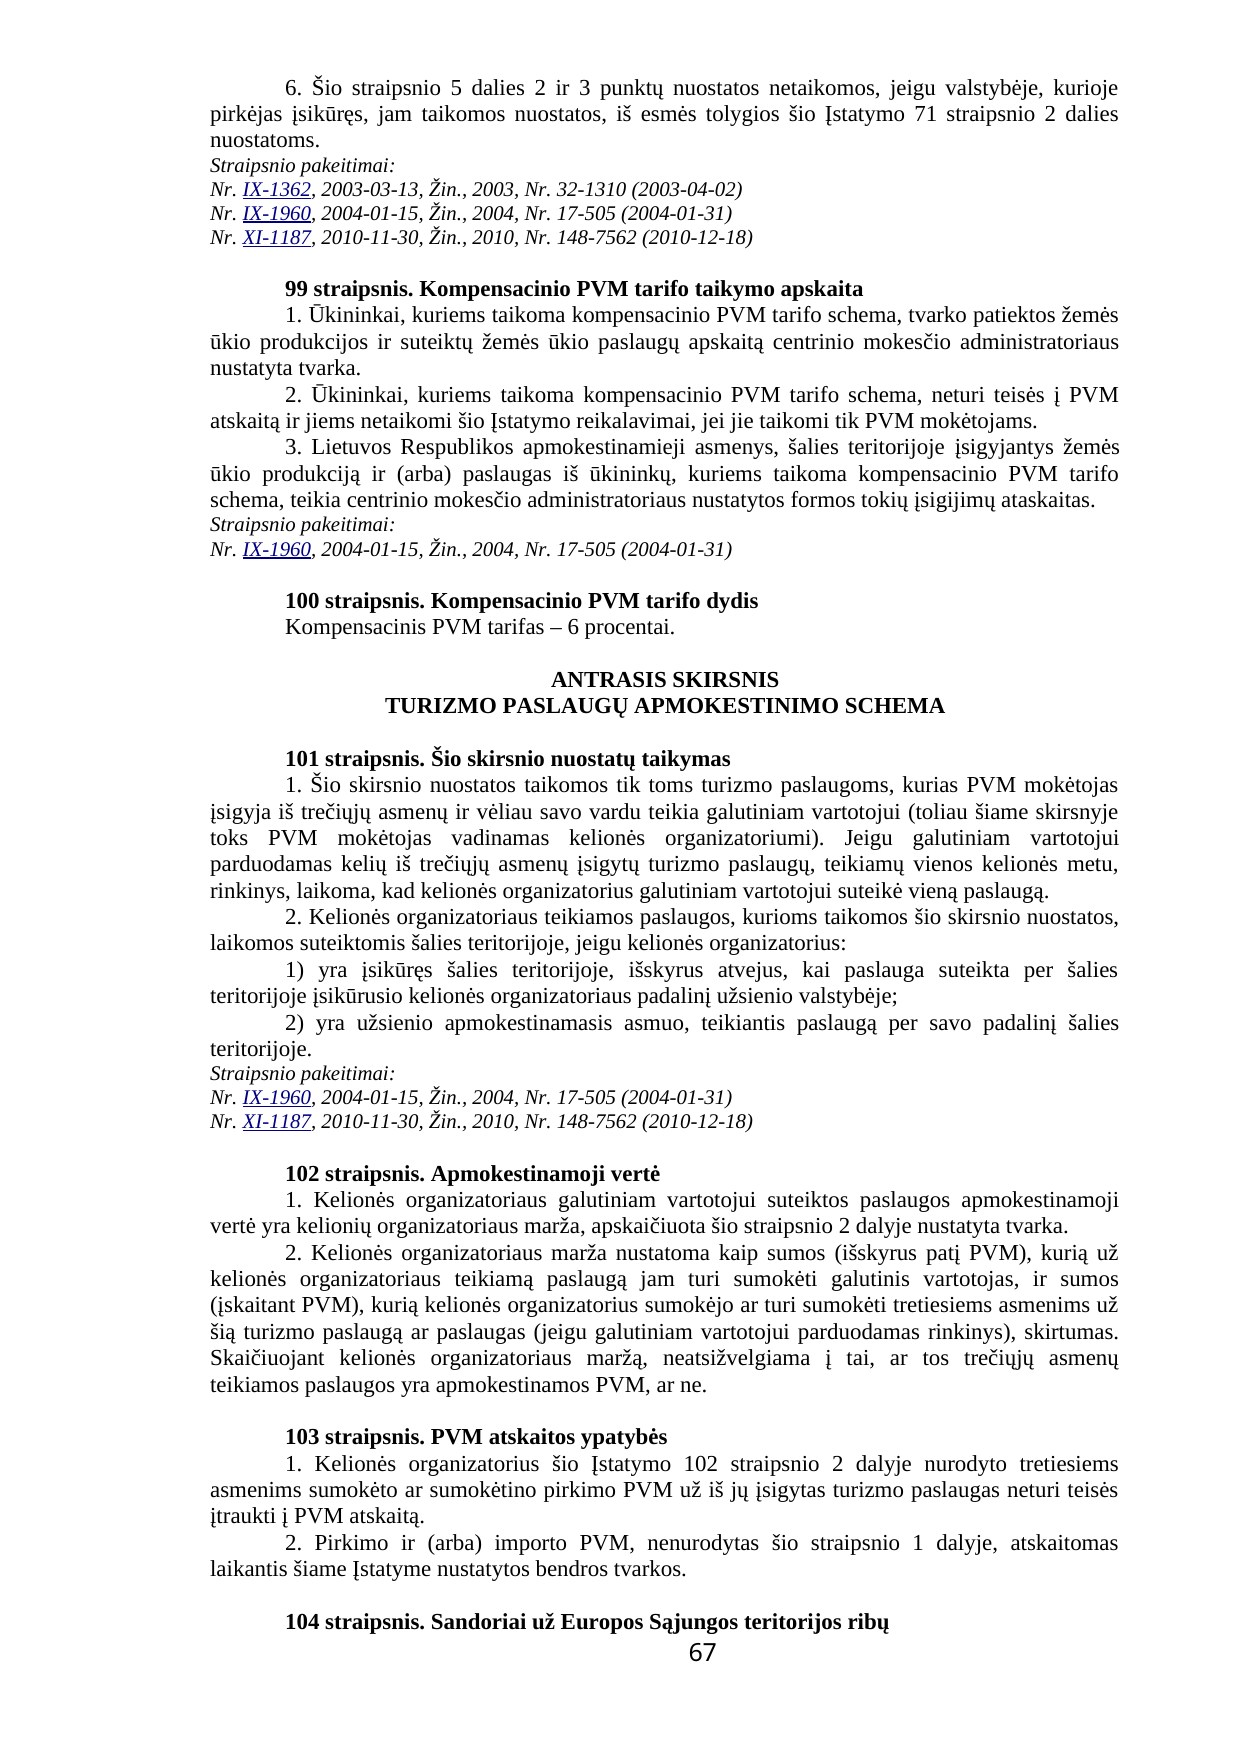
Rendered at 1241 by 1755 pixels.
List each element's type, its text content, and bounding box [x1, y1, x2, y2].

text Straipsnio pakeitimai: [210, 153, 1120, 177]
text Nr. IX-1960, 2004-01-15, Žin., 2004, Nr. 17-505 (2004-01-31) [210, 201, 1120, 225]
text 1. Kelionės organizatoriaus galutiniam vartotojui suteiktos paslaugos apmokestinamoji vertė yra kelionių organizatoriaus marža, apskaičiuota šio straipsnio 2 dalyje nustatyta tvarka. [210, 1186, 1120, 1239]
text TURIZMO PASLAUGŲ APMOKESTINIMO SCHEMA [210, 692, 1120, 719]
text 103 straipsnis. PVM atskaitos ypatybės [210, 1423, 1120, 1450]
text 1) yra įsikūręs šalies teritorijoje, išskyrus atvejus, kai paslauga suteikta per šalies teritorijoje įsikūrusio kelionės organizatoriaus padalinį užsienio valstybėje; [210, 956, 1120, 1008]
text Nr. IX-1362, 2003-03-13, Žin., 2003, Nr. 32-1310 (2003-04-02) [210, 177, 1120, 201]
text 99 straipsnis. Kompensacinio PVM tarifo taikymo apskaita [210, 275, 1120, 302]
text Nr. XI-1187, 2010-11-30, Žin., 2010, Nr. 148-7562 (2010-12-18) [210, 1109, 1120, 1133]
text Nr. IX-1960, 2004-01-15, Žin., 2004, Nr. 17-505 (2004-01-31) [210, 536, 1120, 561]
text Nr. IX-1960, 2004-01-15, Žin., 2004, Nr. 17-505 (2004-01-31) [210, 1085, 1120, 1109]
text 104 straipsnis. Sandoriai už Europos Sąjungos teritorijos ribų [210, 1608, 1120, 1634]
text 1. Šio skirsnio nuostatos taikomos tik toms turizmo paslaugoms, kurias PVM mokėtojas įsigyja iš trečiųjų asmenų ir vėliau savo vardu teikia galutiniam vartotojui (toliau šiame skirsnyje toks PVM mokėtojas vadinamas kelionės organizatoriumi). Jeigu galutiniam vartotojui parduodamas kelių iš trečiųjų asmenų įsigytų turizmo paslaugų, teikiamų vienos kelionės metu, rinkinys, laikoma, kad kelionės organizatorius galutiniam vartotojui suteikė vieną paslaugą. [210, 771, 1120, 903]
text 2) yra užsienio apmokestinamasis asmuo, teikiantis paslaugą per savo padalinį šalies teritorijoje. [210, 1008, 1120, 1061]
text 100 straipsnis. Kompensacinio PVM tarifo dydis [210, 587, 1120, 613]
text 2. Ūkininkai, kuriems taikoma kompensacinio PVM tarifo schema, neturi teisės į PVM atskaitą ir jiems netaikomi šio Įstatymo reikalavimai, jei jie taikomi tik PVM mokėtojams. [210, 381, 1120, 433]
text ANTRASIS SKIRSNIS [210, 666, 1120, 692]
text 6. Šio straipsnio 5 dalies 2 ir 3 punktų nuostatos netaikomos, jeigu valstybėje, kurioje pirkėjas įsikūręs, jam taikomos nuostatos, iš esmės tolygios šio Įstatymo 71 straipsnio 2 dalies nuostatoms. [210, 73, 1120, 153]
text Nr. XI-1187, 2010-11-30, Žin., 2010, Nr. 148-7562 (2010-12-18) [210, 225, 1120, 249]
text 1. Ūkininkai, kuriems taikoma kompensacinio PVM tarifo schema, tvarko patiektos žemės ūkio produkcijos ir suteiktų žemės ūkio paslaugų apskaitą centrinio mokesčio administratoriaus nustatyta tvarka. [210, 302, 1120, 381]
text 2. Pirkimo ir (arba) importo PVM, nenurodytas šio straipsnio 1 dalyje, atskaitomas laikantis šiame Įstatyme nustatytos bendros tvarkos. [210, 1529, 1120, 1581]
text Kompensacinis PVM tarifas – 6 procentai. [210, 613, 1120, 639]
text Straipsnio pakeitimai: [210, 1061, 1120, 1085]
text 2. Kelionės organizatoriaus marža nustatoma kaip sumos (išskyrus patį PVM), kurią už kelionės organizatoriaus teikiamą paslaugą jam turi sumokėti galutinis vartotojas, ir sumos (įskaitant PVM), kurią kelionės organizatorius sumokėjo ar turi sumokėti tretiesiems asmenims už šią turizmo paslaugą ar paslaugas (jeigu galutiniam vartotojui parduodamas rinkinys), skirtumas. Skaičiuojant kelionės organizatoriaus maržą, neatsižvelgiama į tai, ar tos trečiųjų asmenų teikiamos paslaugos yra apmokestinamos PVM, ar ne. [210, 1239, 1120, 1397]
text Straipsnio pakeitimai: [210, 512, 1120, 536]
text 102 straipsnis. Apmokestinamoji vertė [210, 1160, 1120, 1186]
text 101 straipsnis. Šio skirsnio nuostatų taikymas [210, 745, 1120, 771]
text 3. Lietuvos Respublikos apmokestinamieji asmenys, šalies teritorijoje įsigyjantys žemės ūkio produkciją ir (arba) paslaugas iš ūkininkų, kuriems taikoma kompensacinio PVM tarifo schema, teikia centrinio mokesčio administratoriaus nustatytos formos tokių įsigijimų ataskaitas. [210, 433, 1120, 512]
text 2. Kelionės organizatoriaus teikiamos paslaugos, kurioms taikomos šio skirsnio nuostatos, laikomos suteiktomis šalies teritorijoje, jeigu kelionės organizatorius: [210, 903, 1120, 956]
text 1. Kelionės organizatorius šio Įstatymo 102 straipsnio 2 dalyje nurodyto tretiesiems asmenims sumokėto ar sumokėtino pirkimo PVM už iš jų įsigytas turizmo paslaugas neturi teisės įtraukti į PVM atskaitą. [210, 1450, 1120, 1529]
